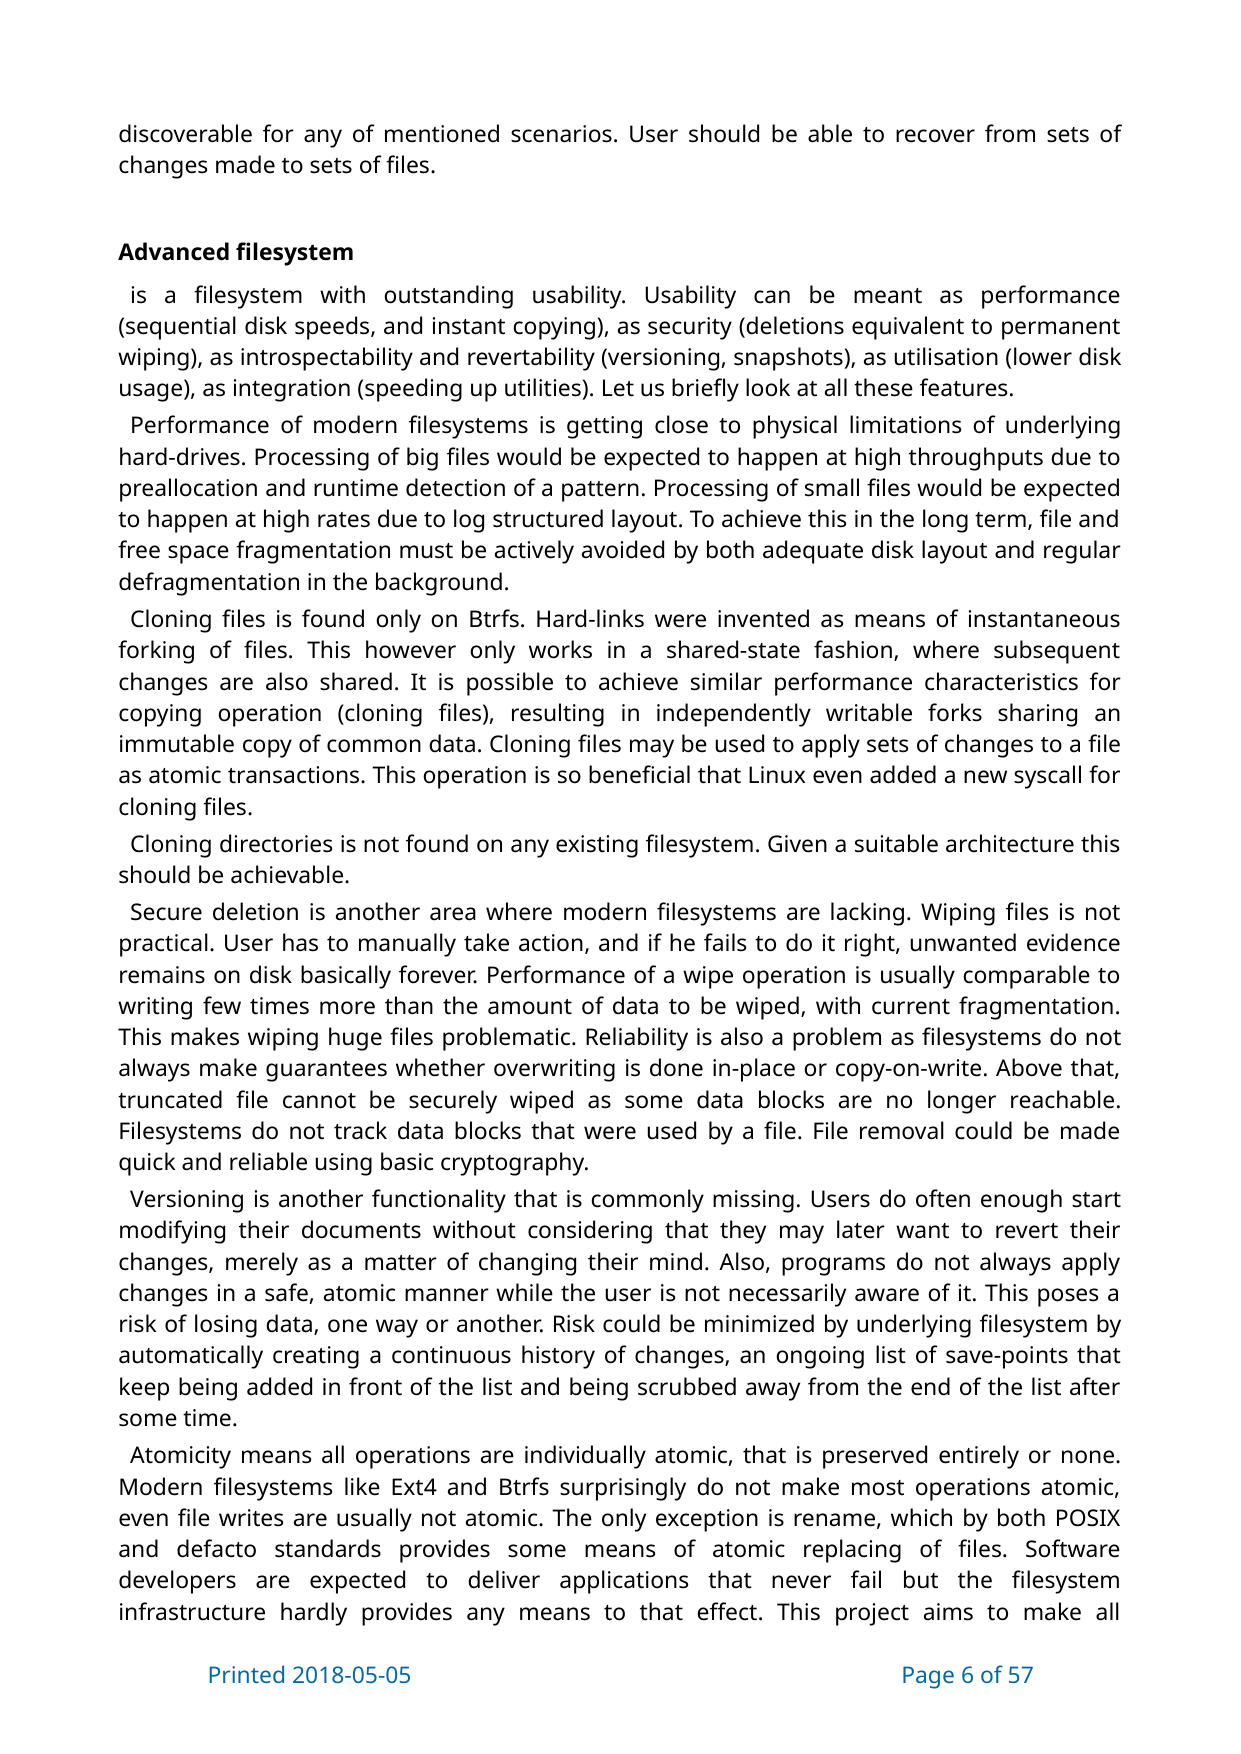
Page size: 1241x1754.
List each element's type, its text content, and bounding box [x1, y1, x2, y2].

text is a filesystem with outstanding usability. Usability can be meant as performance (sequential disk speeds, and instant copying), as security (deletions equivalent to permanent wiping), as introspectability and revertability (versioning, snapshots), as utilisation (lower disk usage), as integration (speeding up utilities). Let us briefly look at all these features. [118, 278, 1122, 403]
text Secure deletion is another area where modern filesystems are lacking. Wiping files is not practical. User has to manually take action, and if he fails to do it right, unwanted evidence remains on disk basically forever. Performance of a wipe operation is usually comparable to writing few times more than the amount of data to be wiped, with current fragmentation. This makes wiping huge files problematic. Reliability is also a problem as filesystems do not always make guarantees whether overwriting is done in-place or copy-on-write. Above that, truncated file cannot be securely wiped as some data blocks are no longer reachable. Filesystems do not track data blocks that were used by a file. File removal could be made quick and reliable using basic cryptography. [118, 896, 1122, 1177]
text discoverable for any of mentioned scenarios. User should be able to recover from sets of changes made to sets of files. [118, 118, 1122, 181]
subtitle Advanced filesystem [118, 236, 1122, 267]
text Atomicity means all operations are individually atomic, that is preserved entirely or none. Modern filesystems like Ext4 and Btrfs surprisingly do not make most operations atomic, even file writes are usually not atomic. The only exception is rename, which by both POSIX and defacto standards provides some means of atomic replacing of files. Software developers are expected to deliver applications that never fail but the filesystem infrastructure hardly provides any means to that effect. This project aims to make all [118, 1439, 1122, 1627]
text Cloning files is found only on Btrfs. Hard-links were invented as means of instantaneous forking of files. This however only works in a shared-state fashion, where subsequent changes are also shared. It is possible to achieve similar performance characteristics for copying operation (cloning files), resulting in independently writable forks sharing an immutable copy of common data. Cloning files may be used to apply sets of changes to a file as atomic transactions. This operation is so beneficial that Linux even added a new syscall for cloning files. [118, 603, 1122, 822]
text Performance of modern filesystems is getting close to physical limitations of underlying hard-drives. Processing of big files would be expected to happen at high throughputs due to preallocation and runtime detection of a pattern. Processing of small files would be expected to happen at high rates due to log structured layout. To achieve this in the long term, file and free space fragmentation must be actively avoided by both adequate disk layout and regular defragmentation in the background. [118, 409, 1122, 597]
text Cloning directories is not found on any existing filesystem. Given a suitable architecture this should be achievable. [118, 828, 1122, 890]
text Versioning is another functionality that is commonly missing. Users do often enough start modifying their documents without considering that they may later want to revert their changes, merely as a matter of changing their mind. Also, programs do not always apply changes in a safe, atomic manner while the user is not necessarily aware of it. This poses a risk of losing data, one way or another. Risk could be minimized by underlying filesystem by automatically creating a continuous history of changes, an ongoing list of save-points that keep being added in front of the list and being scrubbed away from the end of the list after some time. [118, 1183, 1122, 1433]
